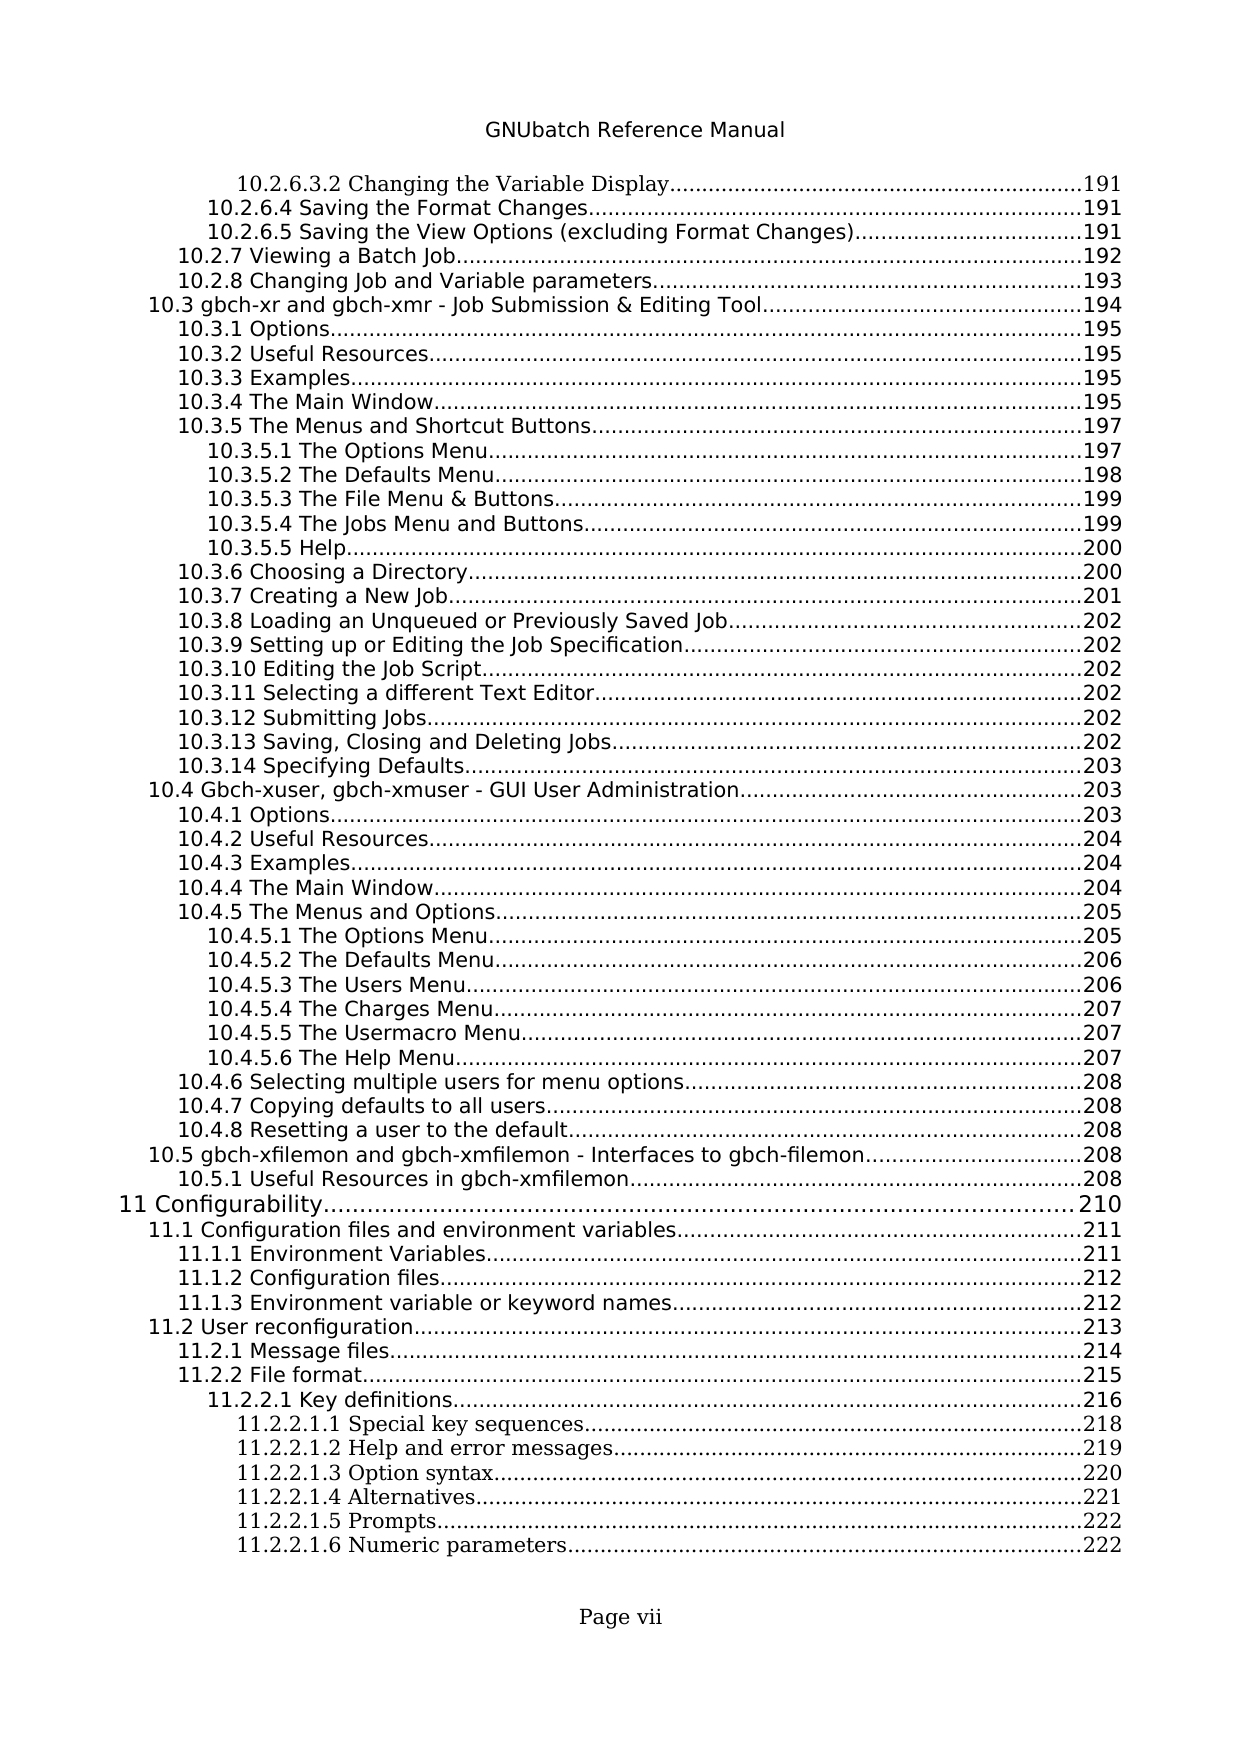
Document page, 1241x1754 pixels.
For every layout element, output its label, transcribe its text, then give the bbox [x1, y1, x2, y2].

text 10.5 gbch-xfilemon and gbch-xmfilemon - Interfaces to gbch-filemon 208 [148, 1143, 1122, 1167]
text 10.3.5.4 The Jobs Menu and Buttons 199 [207, 512, 1122, 536]
text 11.2.2.1.4 Alternatives 221 [236, 1485, 1122, 1509]
text 10.3.14 Specifying Defaults 203 [177, 754, 1122, 779]
text 10.4.3 Examples 204 [177, 851, 1122, 876]
text 11.2.2.1.1 Special key sequences. 218 [236, 1412, 1122, 1436]
text 10.3.4 The Main Window 195 [177, 390, 1122, 414]
text 10.2.6.3.2 Changing the Variable Display 191 [236, 172, 1122, 196]
text 10.4.5.5 The Usermacro Menu 207 [207, 1021, 1122, 1046]
text 10.5.1 Useful Resources in gbch-xmfilemon 208 [177, 1167, 1122, 1191]
text 11.1.2 Configuration files 212 [177, 1267, 1122, 1291]
text 10.3.6 Choosing a Directory 200 [177, 560, 1122, 584]
text 10.3.8 Loading an Unqueued or Previously Saved Job 202 [177, 609, 1122, 633]
text 10.4.2 Useful Resources 204 [177, 827, 1122, 851]
text 11.1.1 Environment Variables 211 [177, 1242, 1122, 1267]
text 10.2.8 Changing Job and Variable parameters. 193 [177, 269, 1122, 293]
text 10.3.5.5 Help 200 [207, 536, 1122, 560]
text 10.3.5.2 The Defaults Menu 198 [207, 463, 1122, 487]
text 10.4.8 Resetting a user to the default 208 [177, 1118, 1122, 1143]
text 11.2.2.1.6 Numeric parameters 222 [236, 1533, 1122, 1558]
text 10.3.5 The Menus and Shortcut Buttons 197 [177, 414, 1122, 439]
text 11.1.3 Environment variable or keyword names 212 [177, 1291, 1122, 1315]
text 10.3.3 Examples 195 [177, 366, 1122, 390]
text 11.1 Configuration files and environment variables 211 [148, 1218, 1122, 1242]
text 11.2 User reconfiguration 213 [148, 1315, 1122, 1339]
text 10.3.9 Setting up or Editing the Job Specification 202 [177, 633, 1122, 657]
text 10.2.6.5 Saving the View Options (excluding Format Changes) 191 [207, 220, 1122, 245]
text 10.3.13 Saving, Closing and Deleting Jobs 202 [177, 730, 1122, 754]
text 10.4.4 The Main Window 204 [177, 876, 1122, 900]
text 10.3.5.3 The File Menu & Buttons 199 [207, 487, 1122, 512]
text 10.4.5.1 The Options Menu 205 [207, 924, 1122, 948]
text 11.2.2.1.2 Help and error messages 219 [236, 1436, 1122, 1461]
text 11.2.2.1 Key definitions 216 [207, 1388, 1122, 1412]
text 10.2.6.4 Saving the Format Changes 191 [207, 196, 1122, 220]
text 10.4.5.3 The Users Menu 206 [207, 973, 1122, 997]
text 10.4.7 Copying defaults to all users 208 [177, 1094, 1122, 1118]
text 10.4.5 The Menus and Options 205 [177, 900, 1122, 924]
text 10.3.1 Options 195 [177, 317, 1122, 342]
text 10.4.5.2 The Defaults Menu 206 [207, 948, 1122, 973]
text 10.4.1 Options 203 [177, 803, 1122, 827]
text 10.3.10 Editing the Job Script 202 [177, 657, 1122, 682]
text 10.4.5.6 The Help Menu 207 [207, 1046, 1122, 1070]
text 10.4.5.4 The Charges Menu 207 [207, 997, 1122, 1021]
text 10.2.7 Viewing a Batch Job 192 [177, 245, 1122, 269]
text 11 Configurability 210 [118, 1191, 1122, 1218]
text 11.2.2 File format. 215 [177, 1364, 1122, 1388]
text 10.3.5.1 The Options Menu 197 [207, 439, 1122, 463]
text 10.4.6 Selecting multiple users for menu options 208 [177, 1070, 1122, 1094]
text 10.3.12 Submitting Jobs 202 [177, 706, 1122, 730]
text 10.3 gbch-xr and gbch-xmr - Job Submission & Editing Tool 194 [148, 293, 1122, 317]
text 10.4 Gbch-xuser, gbch-xmuser - GUI User Administration 203 [148, 779, 1122, 803]
text 10.3.11 Selecting a different Text Editor 202 [177, 682, 1122, 706]
text 10.3.7 Creating a New Job 201 [177, 584, 1122, 609]
text 11.2.2.1.5 Prompts. 222 [236, 1509, 1122, 1533]
text 11.2.2.1.3 Option syntax 220 [236, 1461, 1122, 1485]
text 10.3.2 Useful Resources 195 [177, 342, 1122, 366]
text 11.2.1 Message files 214 [177, 1339, 1122, 1364]
